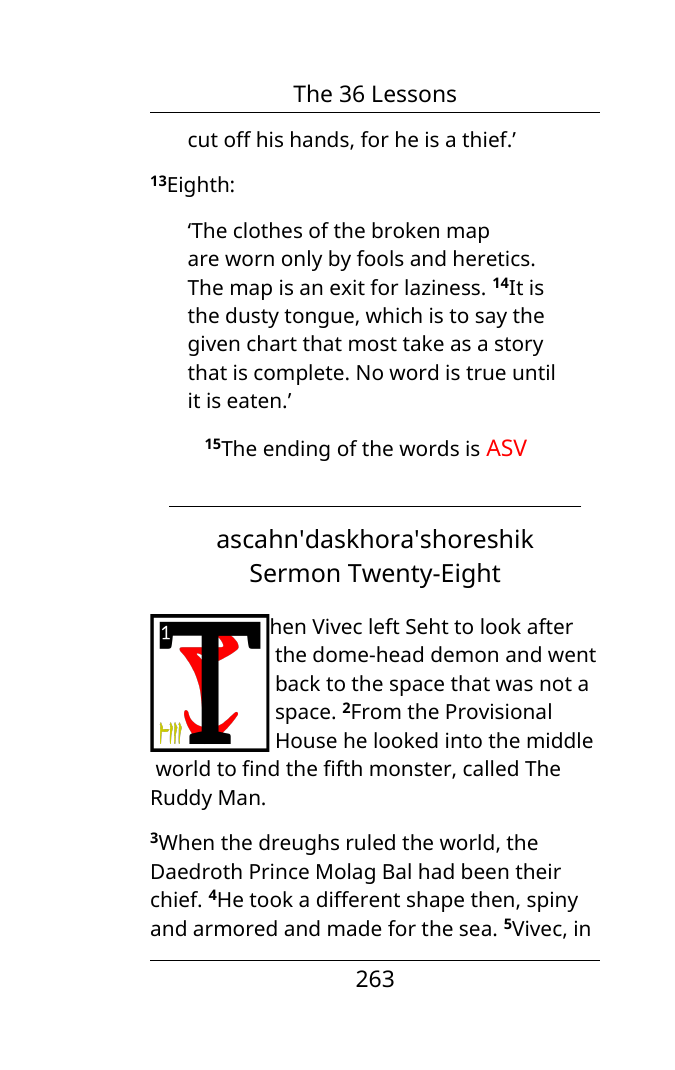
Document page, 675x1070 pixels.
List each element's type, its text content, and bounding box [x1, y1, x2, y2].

text Sermon Twenty-Eight [150, 555, 600, 589]
text the dome-head demon and went [270, 641, 600, 669]
text ‘The clothes of the broken map are worn only by fools and heretics. The map is an exit for laziness. 14It is the dusty tongue, which is to say the given chart that most take as a story that is complete. No word is true until it is eaten.’ [187, 216, 562, 415]
text 13Eighth: [150, 170, 600, 199]
text back to the space that was not a [270, 669, 600, 697]
text 3When the dreughs ruled the world, the Daedroth Prince Molag Bal had been their chief. 4He took a different shape then, spiny and armored and made for the sea. 5Vivec, in [150, 828, 600, 942]
text 15The ending of the words is ASV [150, 432, 581, 463]
text hen Vivec left Seht to look after [150, 612, 600, 641]
picture [150, 614, 270, 752]
text cut off his hands, for he is a thief.’ [187, 125, 581, 153]
text space. 2From the Provisional [270, 697, 600, 726]
text world to find the fifth monster, called The Ruddy Man. [150, 754, 600, 811]
text ascahn'daskhora'shoreshik [150, 521, 600, 555]
text House he looked into the middle [150, 726, 600, 754]
